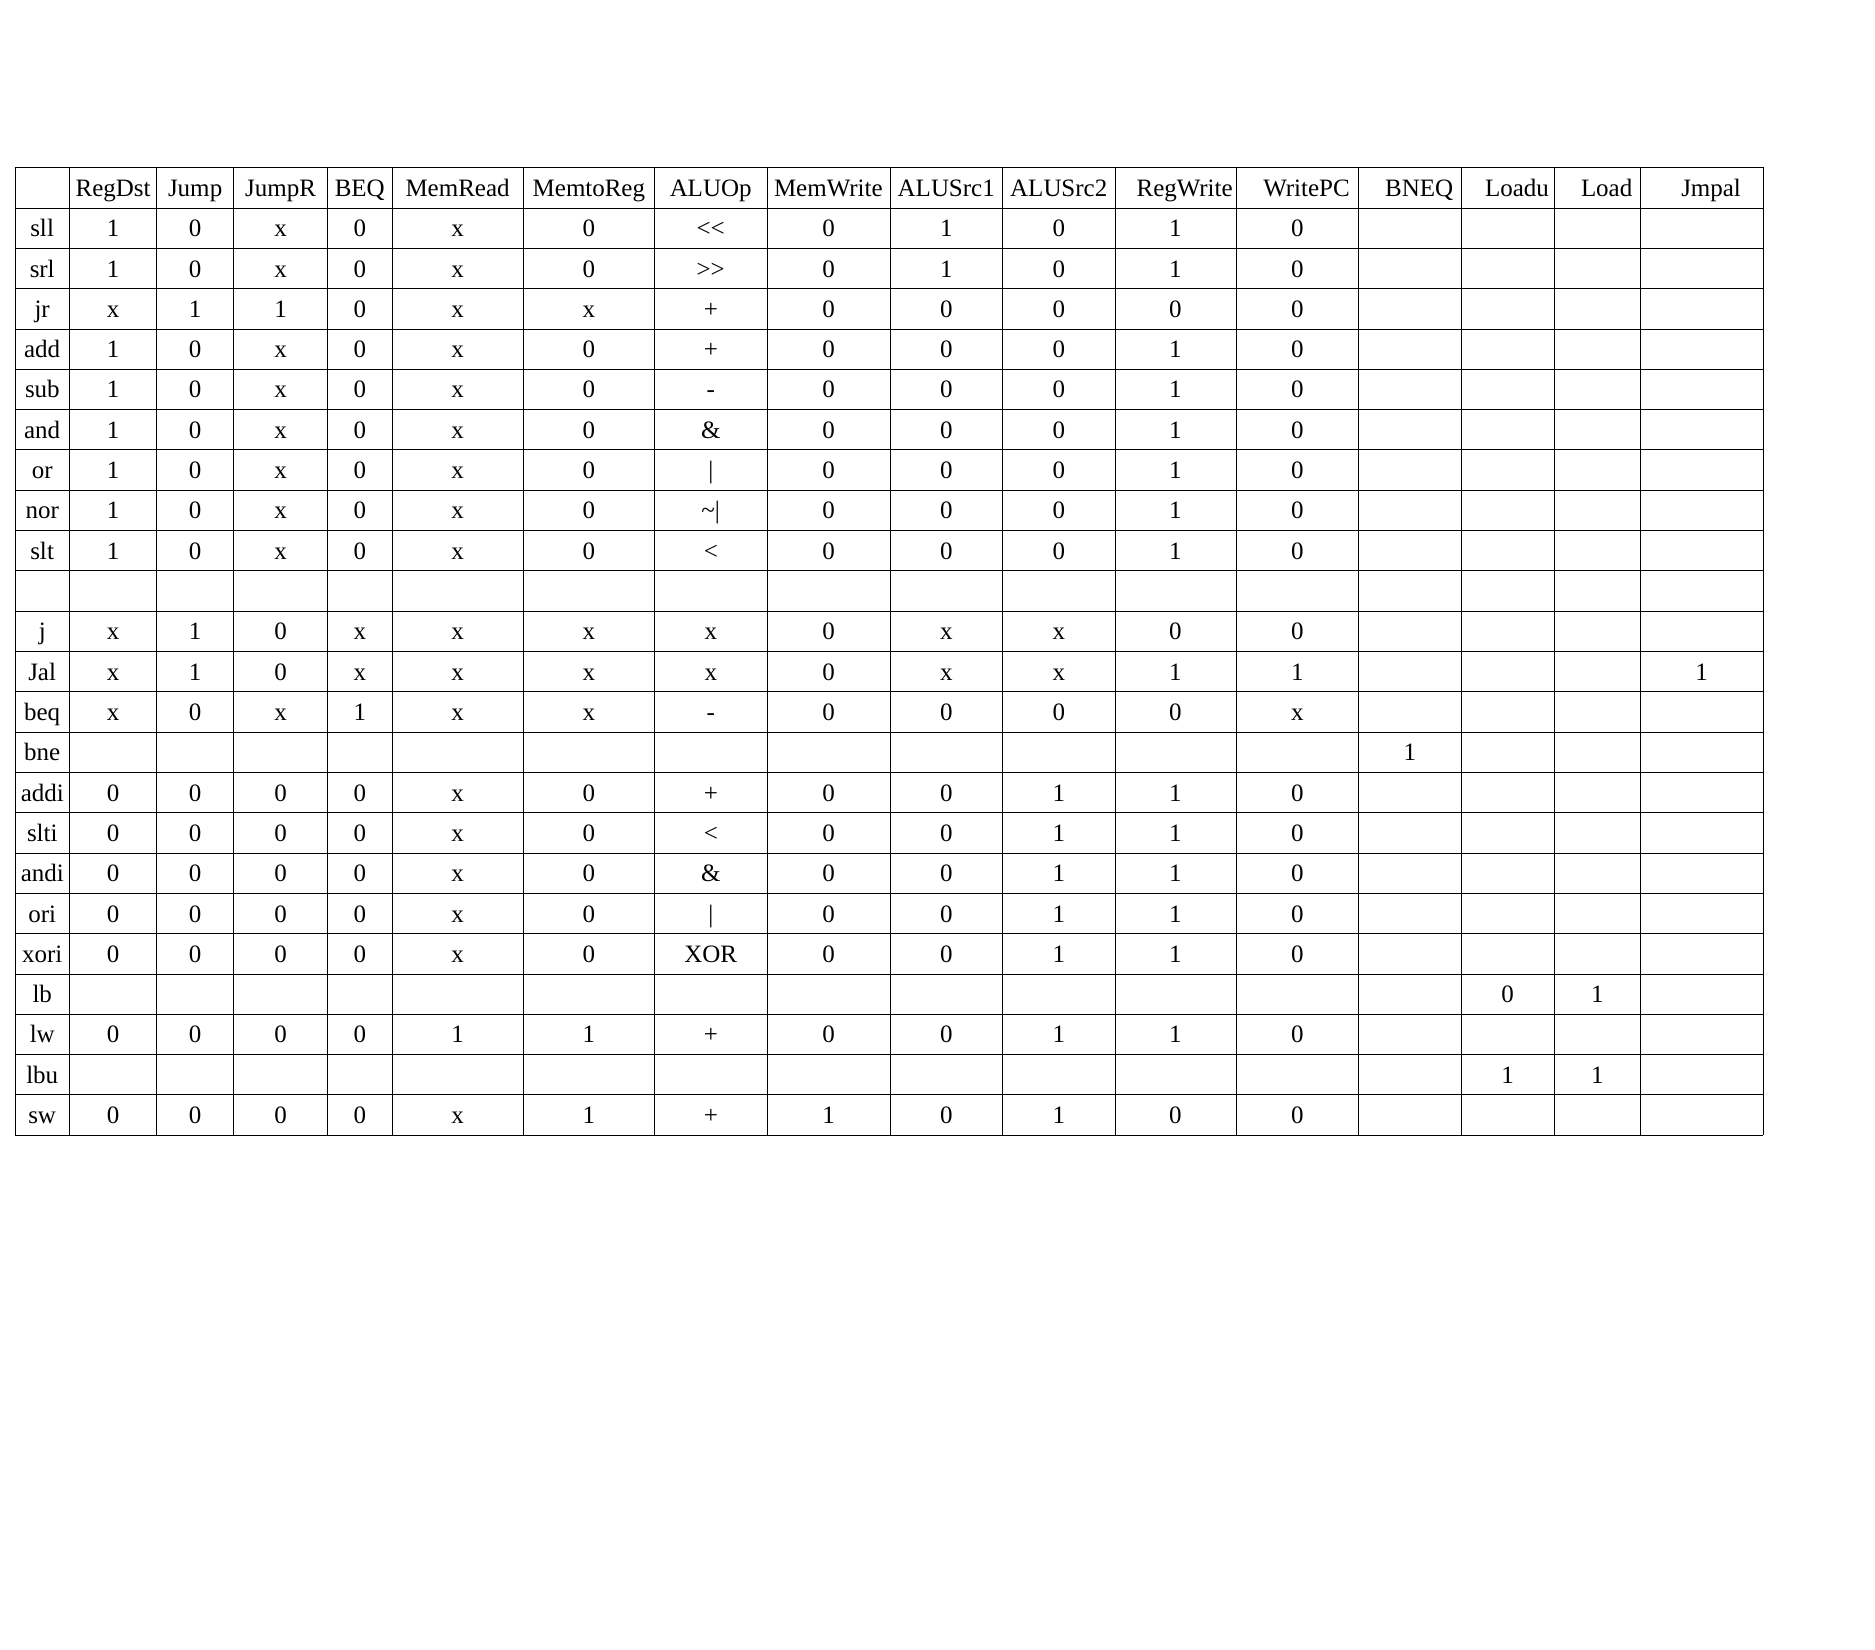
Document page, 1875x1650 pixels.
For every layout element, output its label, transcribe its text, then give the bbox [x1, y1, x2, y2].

table_cell [1462, 410, 1554, 449]
table_cell nor [16, 491, 69, 530]
table_cell 1 [1003, 934, 1115, 973]
table_cell 0 [1237, 370, 1358, 409]
table_cell [1003, 571, 1115, 611]
table_header Jmpal [1641, 168, 1763, 207]
table_cell [328, 1055, 392, 1094]
table_cell 0 [157, 934, 233, 973]
table_cell [1555, 289, 1640, 328]
table_cell [1359, 571, 1461, 611]
table_cell [1003, 733, 1115, 772]
table_header WritePC [1237, 168, 1358, 207]
table_header MemtoReg [524, 168, 654, 207]
table_cell 0 [70, 1015, 156, 1054]
table_cell [1359, 975, 1461, 1014]
table_header [16, 168, 69, 207]
table_cell [1555, 692, 1640, 732]
table_cell 0 [768, 249, 890, 288]
table_cell [1462, 289, 1554, 328]
table_cell x [1237, 692, 1358, 732]
table_cell sub [16, 370, 69, 409]
table_cell 0 [891, 854, 1002, 893]
table_cell [1555, 370, 1640, 409]
table_cell 0 [234, 813, 327, 852]
table_cell [1359, 692, 1461, 732]
table_cell & [655, 854, 767, 893]
table_header Jump [157, 168, 233, 207]
table_cell 0 [1116, 289, 1236, 328]
table_cell 0 [891, 813, 1002, 852]
table_cell 1 [1237, 652, 1358, 691]
table_cell 0 [1003, 289, 1115, 328]
table_cell 1 [70, 410, 156, 449]
table_cell [1359, 410, 1461, 449]
table_cell 0 [891, 1095, 1002, 1135]
table_cell x [393, 934, 523, 973]
table_cell 0 [328, 894, 392, 933]
table_cell 1 [1116, 370, 1236, 409]
table_header RegWrite [1116, 168, 1236, 207]
table_cell [1359, 773, 1461, 812]
table_cell 0 [1116, 612, 1236, 651]
table_cell [1359, 450, 1461, 490]
table_cell 1 [1462, 1055, 1554, 1094]
table_cell [1359, 934, 1461, 973]
table_cell 1 [1116, 249, 1236, 288]
table_cell slti [16, 813, 69, 852]
table_cell [655, 733, 767, 772]
table_cell x [234, 249, 327, 288]
table_cell [1003, 1055, 1115, 1094]
table_header MemWrite [768, 168, 890, 207]
table_cell [1237, 1055, 1358, 1094]
table_cell [1555, 410, 1640, 449]
table_cell [234, 571, 327, 611]
table_cell >> [655, 249, 767, 288]
table_cell x [70, 692, 156, 732]
table_header BEQ [328, 168, 392, 207]
table_cell - [655, 692, 767, 732]
table_cell 1 [1116, 1015, 1236, 1054]
table_cell [1641, 612, 1763, 651]
table_cell 0 [524, 491, 654, 530]
table_cell 0 [157, 773, 233, 812]
table_cell 0 [70, 813, 156, 852]
table_cell [1641, 854, 1763, 893]
table_cell [1359, 612, 1461, 651]
table_cell 1 [1116, 209, 1236, 248]
table_cell 0 [768, 531, 890, 570]
table_cell 0 [1237, 330, 1358, 369]
table_cell 0 [70, 894, 156, 933]
table_cell 1 [70, 370, 156, 409]
table_cell x [393, 692, 523, 732]
table_cell 1 [1555, 975, 1640, 1014]
table_cell x [393, 854, 523, 893]
table_cell [328, 975, 392, 1014]
table_cell [891, 571, 1002, 611]
table_cell [157, 571, 233, 611]
table_cell 0 [234, 934, 327, 973]
table_cell 0 [234, 652, 327, 691]
table_cell addi [16, 773, 69, 812]
table_cell andi [16, 854, 69, 893]
table_cell [70, 1055, 156, 1094]
table_cell [1555, 773, 1640, 812]
table_cell 1 [1116, 652, 1236, 691]
table_cell 1 [1641, 652, 1763, 691]
table_cell 1 [524, 1095, 654, 1135]
table_cell [1641, 894, 1763, 933]
table_cell 0 [1003, 410, 1115, 449]
table_cell 0 [1237, 491, 1358, 530]
table_cell 1 [891, 249, 1002, 288]
table_cell sw [16, 1095, 69, 1135]
table_cell 0 [768, 209, 890, 248]
table_header JumpR [234, 168, 327, 207]
table_cell 0 [70, 1095, 156, 1135]
table_cell 0 [1003, 330, 1115, 369]
table_cell [1359, 289, 1461, 328]
table_cell x [524, 692, 654, 732]
table_cell x [393, 209, 523, 248]
table_cell x [234, 531, 327, 570]
table_cell x [234, 410, 327, 449]
table_cell 1 [1116, 330, 1236, 369]
table_cell [393, 571, 523, 611]
table_cell < [655, 531, 767, 570]
table_cell & [655, 410, 767, 449]
table_cell 0 [1237, 894, 1358, 933]
table_cell x [393, 249, 523, 288]
table_cell 0 [328, 289, 392, 328]
table_cell [1462, 1015, 1554, 1054]
table_cell 0 [768, 692, 890, 732]
table_cell 0 [768, 652, 890, 691]
table_cell bne [16, 733, 69, 772]
table_cell 1 [70, 491, 156, 530]
table_cell 0 [157, 330, 233, 369]
table_cell [1359, 1015, 1461, 1054]
table_cell [1641, 1015, 1763, 1054]
table_cell 0 [328, 1015, 392, 1054]
table_cell 0 [768, 410, 890, 449]
table_cell - [655, 370, 767, 409]
table_cell [1462, 813, 1554, 852]
table_cell 0 [891, 1015, 1002, 1054]
table_cell 0 [768, 330, 890, 369]
table_cell [1359, 894, 1461, 933]
table_cell [1641, 289, 1763, 328]
table_cell 1 [393, 1015, 523, 1054]
table_header BNEQ [1359, 168, 1461, 207]
table_cell [1462, 854, 1554, 893]
table_cell 1 [157, 289, 233, 328]
table_cell 0 [1237, 531, 1358, 570]
table_cell 0 [891, 773, 1002, 812]
table_cell 0 [328, 330, 392, 369]
table_cell [1462, 652, 1554, 691]
table_cell x [393, 1095, 523, 1135]
table_cell x [393, 813, 523, 852]
table_cell 0 [891, 894, 1002, 933]
table_cell sll [16, 209, 69, 248]
table_cell [524, 733, 654, 772]
table_cell x [234, 491, 327, 530]
table_cell 1 [1116, 531, 1236, 570]
table_cell 0 [524, 773, 654, 812]
table_cell [1237, 733, 1358, 772]
table_cell [655, 1055, 767, 1094]
table_cell 1 [70, 531, 156, 570]
table_cell 1 [1003, 1095, 1115, 1135]
table_cell 0 [1462, 975, 1554, 1014]
table_cell x [655, 652, 767, 691]
table_cell 0 [328, 1095, 392, 1135]
table_cell + [655, 1095, 767, 1135]
table_cell 1 [70, 209, 156, 248]
table_cell 0 [524, 531, 654, 570]
table_header ALUOp [655, 168, 767, 207]
table_cell x [524, 612, 654, 651]
table_cell 0 [234, 1015, 327, 1054]
table_cell [1116, 975, 1236, 1014]
table_cell < [655, 813, 767, 852]
table_cell x [234, 330, 327, 369]
table_cell 0 [328, 934, 392, 973]
table_header Loadu [1462, 168, 1554, 207]
table_cell lw [16, 1015, 69, 1054]
table_cell 0 [1237, 813, 1358, 852]
table_cell [1555, 249, 1640, 288]
table_cell [1555, 531, 1640, 570]
table_cell [157, 975, 233, 1014]
table_cell [234, 1055, 327, 1094]
table_cell [393, 1055, 523, 1094]
table_cell [1555, 330, 1640, 369]
table_cell [1462, 330, 1554, 369]
table_cell jr [16, 289, 69, 328]
table_cell [1555, 934, 1640, 973]
table_cell 0 [157, 249, 233, 288]
table_cell 1 [1003, 854, 1115, 893]
table_cell [1359, 491, 1461, 530]
table_cell [234, 733, 327, 772]
table_cell beq [16, 692, 69, 732]
table_cell x [393, 410, 523, 449]
table_cell x [393, 773, 523, 812]
table_cell [1555, 209, 1640, 248]
table_cell x [393, 894, 523, 933]
table_cell 0 [1237, 773, 1358, 812]
table_cell 0 [1237, 249, 1358, 288]
table_cell 0 [1003, 491, 1115, 530]
table_cell 0 [234, 894, 327, 933]
table_cell srl [16, 249, 69, 288]
table_cell 1 [70, 330, 156, 369]
table_cell [1462, 934, 1554, 973]
table_cell [655, 975, 767, 1014]
table_cell [1641, 934, 1763, 973]
table_cell 0 [891, 531, 1002, 570]
table_cell 0 [768, 894, 890, 933]
table_cell 0 [157, 692, 233, 732]
table_cell [1462, 531, 1554, 570]
table_cell 0 [328, 370, 392, 409]
table_cell [1555, 491, 1640, 530]
table_cell [1555, 652, 1640, 691]
table_cell 0 [1116, 692, 1236, 732]
table_cell 0 [234, 773, 327, 812]
table_header MemRead [393, 168, 523, 207]
table_cell 0 [1003, 209, 1115, 248]
table_cell 0 [1237, 934, 1358, 973]
table_cell 0 [157, 894, 233, 933]
table_cell [1641, 491, 1763, 530]
table_cell x [524, 652, 654, 691]
table_cell x [891, 652, 1002, 691]
table_cell 0 [1003, 249, 1115, 288]
table_cell [655, 571, 767, 611]
table_cell x [393, 531, 523, 570]
table_cell 0 [328, 491, 392, 530]
table_cell [234, 975, 327, 1014]
table_cell 1 [1555, 1055, 1640, 1094]
table_cell 0 [768, 289, 890, 328]
table_cell x [1003, 652, 1115, 691]
table_cell x [393, 370, 523, 409]
table_cell x [328, 652, 392, 691]
table_cell XOR [655, 934, 767, 973]
table_cell [1462, 209, 1554, 248]
table_cell x [328, 612, 392, 651]
table_cell 0 [524, 370, 654, 409]
table_cell 1 [1003, 894, 1115, 933]
table_cell 0 [768, 813, 890, 852]
table_cell 0 [891, 410, 1002, 449]
table_cell [1462, 370, 1554, 409]
table_cell 0 [891, 692, 1002, 732]
table_cell [1359, 1055, 1461, 1094]
table_cell 0 [1237, 410, 1358, 449]
table_cell [1641, 773, 1763, 812]
table_cell 1 [1116, 934, 1236, 973]
table_cell [1641, 330, 1763, 369]
table_cell [1641, 410, 1763, 449]
table_cell lb [16, 975, 69, 1014]
table_cell 0 [891, 370, 1002, 409]
table_cell << [655, 209, 767, 248]
table_cell 0 [1237, 289, 1358, 328]
table_cell [768, 571, 890, 611]
table_cell [1462, 571, 1554, 611]
table_cell 1 [1116, 813, 1236, 852]
table_cell [768, 733, 890, 772]
table_header RegDst [70, 168, 156, 207]
table_cell 0 [70, 854, 156, 893]
table_cell [1462, 1095, 1554, 1135]
table_cell 0 [1003, 692, 1115, 732]
table_cell [1462, 491, 1554, 530]
table_cell x [234, 692, 327, 732]
table_cell 0 [1237, 1015, 1358, 1054]
table_cell 0 [768, 854, 890, 893]
table_cell [1641, 249, 1763, 288]
table_cell Jal [16, 652, 69, 691]
table_header ALUSrc2 [1003, 168, 1115, 207]
table_cell or [16, 450, 69, 490]
table_cell 0 [768, 934, 890, 973]
table_cell 0 [1237, 612, 1358, 651]
table_cell 0 [157, 1015, 233, 1054]
table_cell [16, 571, 69, 611]
table_cell 0 [524, 410, 654, 449]
table_cell [1555, 1095, 1640, 1135]
table_cell 1 [524, 1015, 654, 1054]
table_cell [1641, 209, 1763, 248]
table_cell 1 [328, 692, 392, 732]
table_cell [891, 975, 1002, 1014]
table_cell [1003, 975, 1115, 1014]
table_cell 0 [1237, 854, 1358, 893]
table_cell 1 [1116, 410, 1236, 449]
table_cell [524, 975, 654, 1014]
table_cell [1462, 692, 1554, 732]
table_cell [1462, 612, 1554, 651]
table_cell 0 [157, 410, 233, 449]
table_cell [393, 975, 523, 1014]
table_cell 1 [1003, 813, 1115, 852]
table_cell 0 [157, 1095, 233, 1135]
table_cell slt [16, 531, 69, 570]
table_cell [1359, 652, 1461, 691]
table_cell 0 [1237, 1095, 1358, 1135]
table_cell x [393, 450, 523, 490]
table_cell [1462, 249, 1554, 288]
table_cell [1555, 733, 1640, 772]
table_cell 0 [524, 209, 654, 248]
table_cell [1359, 249, 1461, 288]
table_cell ~| [655, 491, 767, 530]
table_cell 0 [524, 450, 654, 490]
table_cell [1555, 450, 1640, 490]
table_cell x [393, 652, 523, 691]
table_cell [157, 1055, 233, 1094]
table_cell 0 [70, 934, 156, 973]
table_cell 0 [524, 854, 654, 893]
table_cell x [70, 612, 156, 651]
table_cell 0 [891, 330, 1002, 369]
table_cell 0 [157, 209, 233, 248]
table_cell j [16, 612, 69, 651]
table_cell [1555, 571, 1640, 611]
table_cell [1555, 612, 1640, 651]
table_cell 0 [1237, 450, 1358, 490]
table_cell 0 [328, 450, 392, 490]
table_cell [1555, 1015, 1640, 1054]
table_cell and [16, 410, 69, 449]
table_cell [1237, 975, 1358, 1014]
table_cell [1359, 330, 1461, 369]
table_cell 0 [768, 491, 890, 530]
table_cell [1462, 450, 1554, 490]
table_cell [157, 733, 233, 772]
table_cell [524, 571, 654, 611]
table_cell + [655, 330, 767, 369]
table_cell 0 [1003, 370, 1115, 409]
table_cell 0 [157, 813, 233, 852]
table_cell 0 [157, 491, 233, 530]
table_cell 0 [768, 450, 890, 490]
table_cell 0 [1237, 209, 1358, 248]
table_cell 0 [328, 854, 392, 893]
table_cell 0 [524, 894, 654, 933]
table_cell x [70, 289, 156, 328]
table_cell [891, 733, 1002, 772]
table_cell [1116, 1055, 1236, 1094]
table_cell x [393, 289, 523, 328]
table_cell [1641, 531, 1763, 570]
table_cell [1641, 370, 1763, 409]
table_cell 1 [234, 289, 327, 328]
table_cell 1 [1116, 450, 1236, 490]
table_cell 0 [328, 531, 392, 570]
table_cell 0 [157, 370, 233, 409]
table_header ALUSrc1 [891, 168, 1002, 207]
table_cell 1 [1003, 1015, 1115, 1054]
table_cell x [234, 450, 327, 490]
table_header Load [1555, 168, 1640, 207]
table_cell 0 [768, 1015, 890, 1054]
table_cell xori [16, 934, 69, 973]
table_cell 1 [891, 209, 1002, 248]
table_cell 0 [1003, 450, 1115, 490]
table_cell [328, 571, 392, 611]
table_cell 1 [157, 612, 233, 651]
table_cell [1555, 894, 1640, 933]
table_cell [891, 1055, 1002, 1094]
table_cell [70, 571, 156, 611]
table_cell + [655, 289, 767, 328]
table_cell 0 [891, 491, 1002, 530]
table_cell 0 [524, 249, 654, 288]
table_cell [1462, 773, 1554, 812]
table_cell [1641, 733, 1763, 772]
table_cell 1 [768, 1095, 890, 1135]
table_cell 0 [234, 854, 327, 893]
table_cell 0 [768, 773, 890, 812]
table_cell 0 [328, 773, 392, 812]
table_cell [524, 1055, 654, 1094]
table_cell 1 [157, 652, 233, 691]
table_cell [1641, 571, 1763, 611]
table_cell 0 [328, 249, 392, 288]
table_cell ori [16, 894, 69, 933]
table_cell 0 [234, 612, 327, 651]
table_cell [70, 975, 156, 1014]
table_cell 0 [524, 813, 654, 852]
table_cell 0 [1003, 531, 1115, 570]
table_cell [1116, 733, 1236, 772]
table_cell x [234, 209, 327, 248]
table_cell x [393, 330, 523, 369]
table_cell [1641, 813, 1763, 852]
table_cell [1641, 975, 1763, 1014]
table_cell 0 [328, 813, 392, 852]
table_cell [328, 733, 392, 772]
table_cell 0 [157, 450, 233, 490]
table_cell 1 [1116, 491, 1236, 530]
table_cell [70, 733, 156, 772]
table_cell x [891, 612, 1002, 651]
table_cell 0 [768, 612, 890, 651]
table_cell 1 [70, 249, 156, 288]
table_cell x [524, 289, 654, 328]
table_cell + [655, 773, 767, 812]
table_cell 0 [70, 773, 156, 812]
table_cell 0 [891, 289, 1002, 328]
table_cell [1359, 370, 1461, 409]
table_cell [1462, 894, 1554, 933]
table_cell [768, 975, 890, 1014]
table_cell [1359, 854, 1461, 893]
table_cell x [655, 612, 767, 651]
table_cell | [655, 894, 767, 933]
table_cell x [70, 652, 156, 691]
table_cell | [655, 450, 767, 490]
table_cell 0 [234, 1095, 327, 1135]
table_cell 1 [70, 450, 156, 490]
table_cell [768, 1055, 890, 1094]
table_cell lbu [16, 1055, 69, 1094]
table_cell add [16, 330, 69, 369]
table_cell + [655, 1015, 767, 1054]
table_cell [1359, 1095, 1461, 1135]
table_cell 0 [524, 330, 654, 369]
table_cell 1 [1359, 733, 1461, 772]
table_cell 0 [328, 209, 392, 248]
table_cell 0 [768, 370, 890, 409]
table_cell 0 [524, 934, 654, 973]
table_cell 0 [157, 854, 233, 893]
table_cell 1 [1116, 773, 1236, 812]
table_cell [1555, 854, 1640, 893]
table_cell x [393, 612, 523, 651]
table_cell x [393, 491, 523, 530]
table_cell x [1003, 612, 1115, 651]
table_cell [1462, 733, 1554, 772]
table_cell 1 [1116, 894, 1236, 933]
table_cell 0 [891, 934, 1002, 973]
table_cell [1359, 209, 1461, 248]
table_cell [393, 733, 523, 772]
table_cell [1641, 692, 1763, 732]
table_cell 0 [328, 410, 392, 449]
table_cell [1359, 531, 1461, 570]
table_cell [1641, 1055, 1763, 1094]
table_cell [1555, 813, 1640, 852]
table_cell 1 [1003, 773, 1115, 812]
table_cell x [234, 370, 327, 409]
table_cell [1237, 571, 1358, 611]
table_cell 0 [1116, 1095, 1236, 1135]
table_cell [1359, 813, 1461, 852]
table_cell [1116, 571, 1236, 611]
table_cell [1641, 450, 1763, 490]
table_cell [1641, 1095, 1763, 1135]
table_cell 1 [1116, 854, 1236, 893]
table_cell 0 [891, 450, 1002, 490]
table_cell 0 [157, 531, 233, 570]
